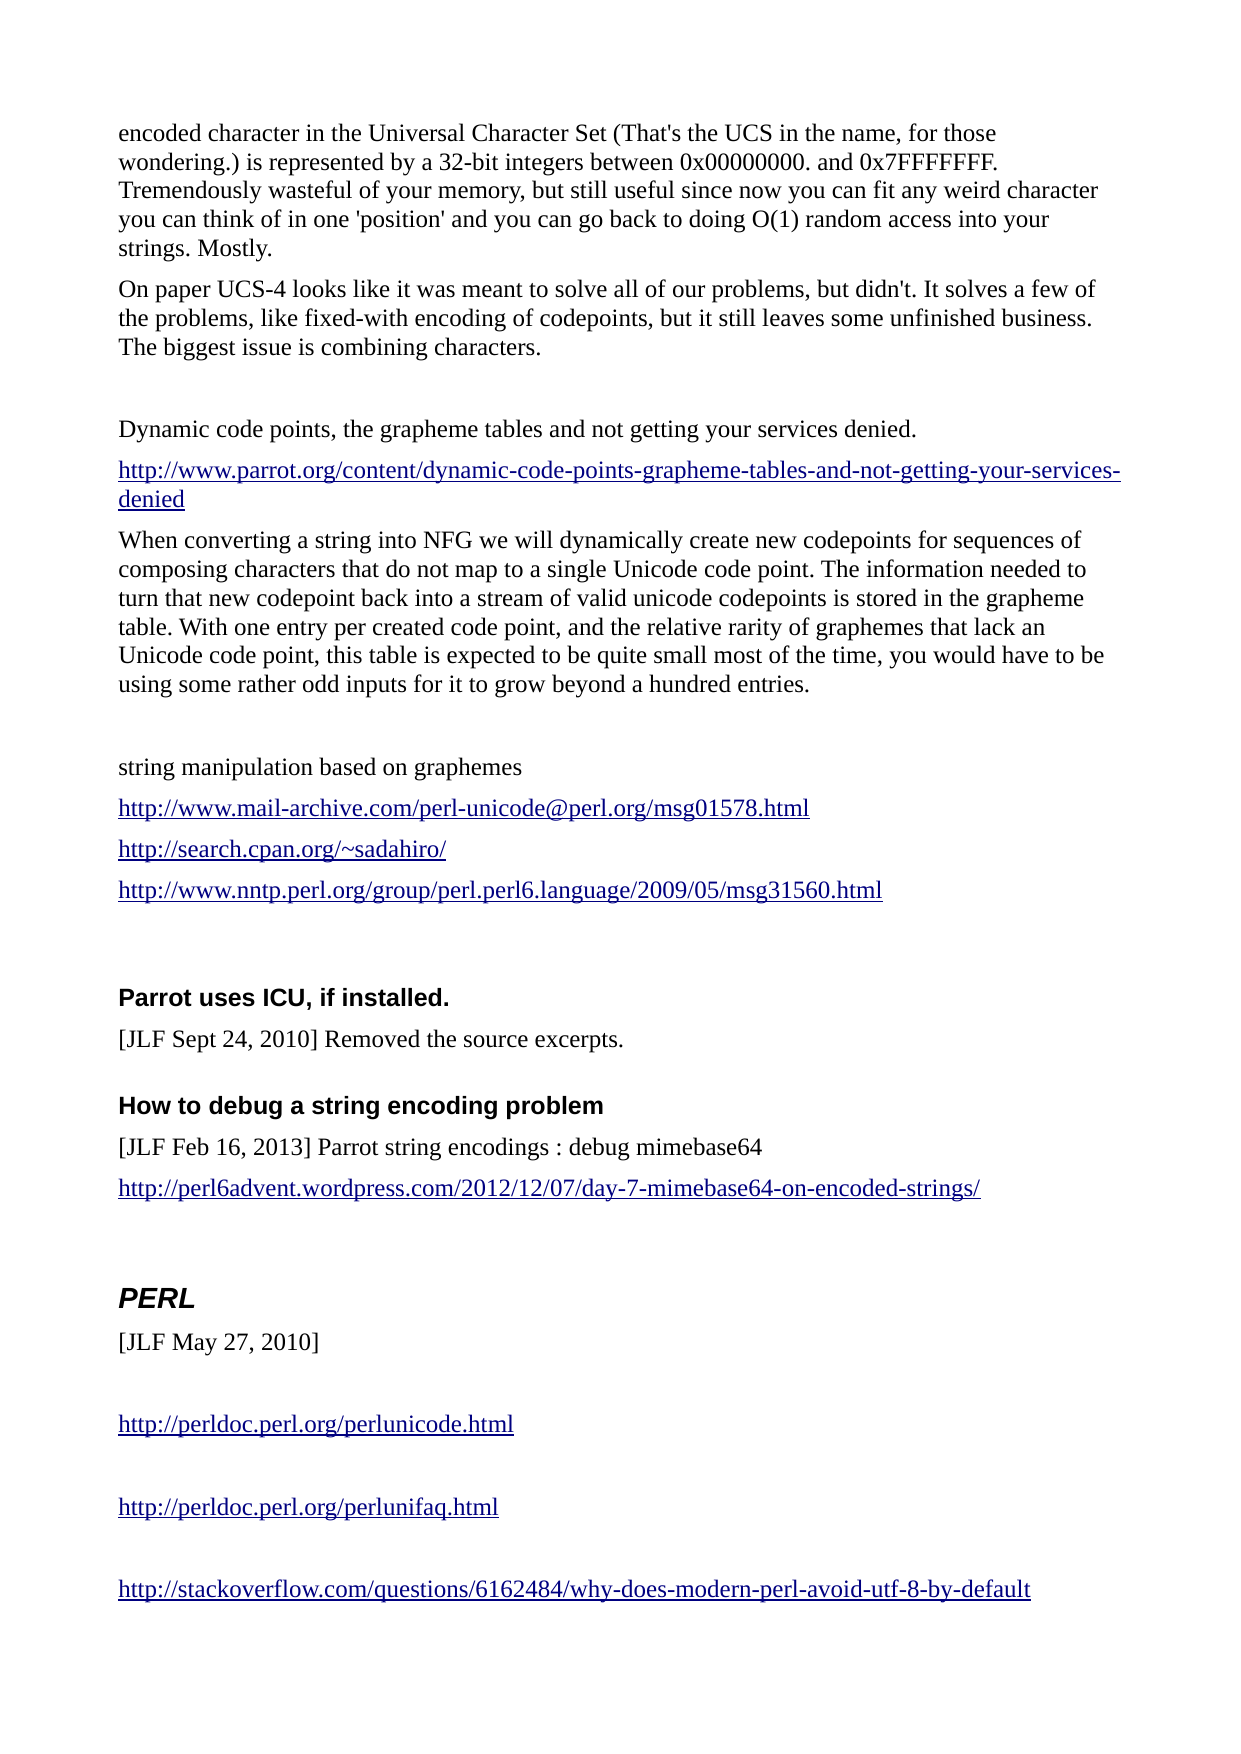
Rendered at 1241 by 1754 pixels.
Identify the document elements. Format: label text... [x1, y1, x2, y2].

subtitle PERL [118, 1281, 1122, 1314]
text [JLF Feb 16, 2013] Parrot string encodings : debug mimebase64 [118, 1132, 1122, 1161]
text On paper UCS-4 looks like it was meant to solve all of our problems, but didn't. It solves a few of the problems, like fixed-with encoding of codepoints, but it still leaves some unfinished business. The biggest issue is combining characters. [118, 274, 1122, 361]
subtitle Parrot uses ICU, if installed. [118, 983, 1122, 1012]
text Dynamic code points, the grapheme tables and not getting your services denied. [118, 414, 1122, 443]
text [JLF May 27, 2010] [118, 1327, 1122, 1355]
text http://search.cpan.org/~sadahiro/ [118, 834, 1122, 863]
text string manipulation based on graphemes [118, 752, 1122, 781]
subtitle How to debug a string encoding problem [118, 1091, 1122, 1119]
text http://stackoverflow.com/questions/6162484/why-does-modern-perl-avoid-utf-8-by-default [118, 1574, 1122, 1603]
text http://perldoc.perl.org/perlunifaq.html [118, 1492, 1122, 1520]
text http://perl6advent.wordpress.com/2012/12/07/day-7-mimebase64-on-encoded-strings/ [118, 1173, 1122, 1202]
text encoded character in the Universal Character Set (That's the UCS in the name, for those wondering.) is represented by a 32-bit integers between 0x00000000. and 0x7FFFFFFF. Tremendously wasteful of your memory, but still useful since now you can fit any weird character you can think of in one 'position' and you can go back to doing O(1) random access into your strings. Mostly. [118, 118, 1122, 262]
text When converting a string into NFG we will dynamically create new codepoints for sequences of composing characters that do not map to a single Unicode code point. The information needed to turn that new codepoint back into a stream of valid unicode codepoints is stored in the grapheme table. With one entry per created code point, and the relative rarity of graphemes that lack an Unicode code point, this table is expected to be quite small most of the time, you would have to be using some rather odd inputs for it to grow beyond a hundred entries. [118, 526, 1122, 698]
text [JLF Sept 24, 2010] Removed the source excerpts. [118, 1024, 1122, 1053]
text http://perldoc.perl.org/perlunicode.html [118, 1409, 1122, 1438]
text http://www.mail-archive.com/perl-unicode@perl.org/msg01578.html [118, 793, 1122, 822]
text http://www.nntp.perl.org/group/perl.perl6.language/2009/05/msg31560.html [118, 876, 1122, 904]
text http://www.parrot.org/content/dynamic-code-points-grapheme-tables-and-not-getting-your-services-denied [118, 456, 1122, 513]
